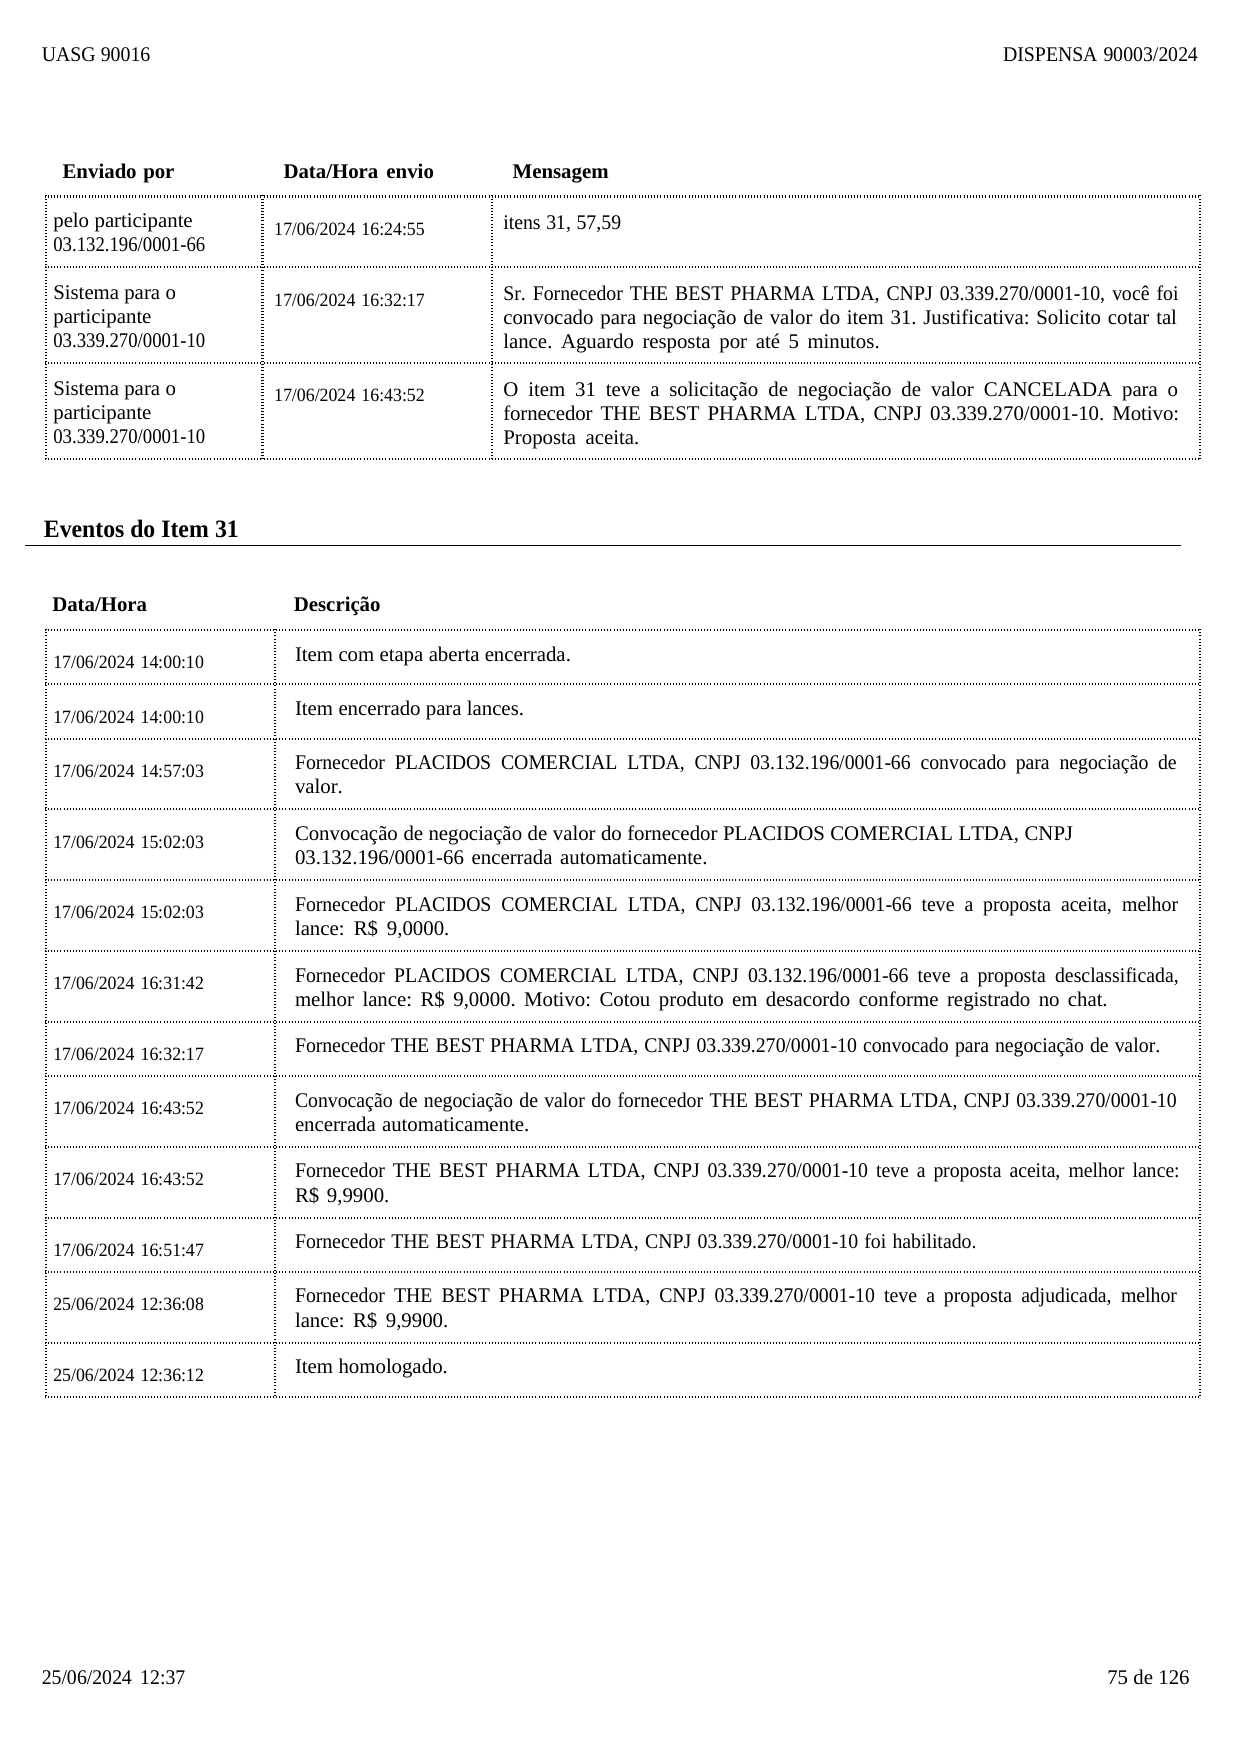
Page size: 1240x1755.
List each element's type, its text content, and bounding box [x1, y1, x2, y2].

table_cell Fornecedor THE BEST PHARMA LTDA, CNPJ 03.339.270/0001-10 teve a proposta aceita, melhor lance: R$ 9,9900. [275, 1146, 1200, 1217]
table_cell 17/06/2024 16:43:52 [46, 1146, 275, 1217]
table_cell Sistema para o participante 03.339.270/0001-10 [46, 266, 262, 362]
table_cell 17/06/2024 15:02:03 [46, 808, 275, 879]
table_cell Sr. Fornecedor THE BEST PHARMA LTDA, CNPJ 03.339.270/0001-10, você foi convocado para negociação de valor do item 31. Justificativa: Solicito cotar tal lance. Aguardo resposta por até 5 minutos. [492, 266, 1200, 362]
text Enviado por Data/Hora envio Mensagem [62, 159, 1212, 183]
table_cell 17/06/2024 16:51:47 [46, 1217, 275, 1271]
table_cell 17/06/2024 16:43:52 [263, 362, 492, 458]
table_cell 17/06/2024 16:32:17 [263, 266, 492, 362]
table_cell Sistema para o participante 03.339.270/0001-10 [46, 362, 262, 458]
table_cell 17/06/2024 14:00:10 [46, 683, 275, 737]
table_header 17/06/2024 16:24:55 [263, 195, 492, 266]
table_header itens 31, 57,59 [492, 195, 1200, 266]
table_cell Convocação de negociação de valor do fornecedor THE BEST PHARMA LTDA, CNPJ 03.339.270/0001-10 encerrada automaticamente. [275, 1075, 1200, 1146]
table_cell Item encerrado para lances. [275, 683, 1200, 737]
table_cell 17/06/2024 16:32:17 [46, 1021, 275, 1075]
table_cell 17/06/2024 16:31:42 [46, 950, 275, 1021]
table_cell 17/06/2024 16:43:52 [46, 1075, 275, 1146]
subtitle Eventos do Item 31 [44, 514, 1212, 543]
table_cell 17/06/2024 15:02:03 [46, 879, 275, 950]
table_cell O item 31 teve a solicitação de negociação de valor CANCELADA para o fornecedor THE BEST PHARMA LTDA, CNPJ 03.339.270/0001-10. Motivo: Proposta aceita. [492, 362, 1200, 458]
table_header Item com etapa aberta encerrada. [275, 629, 1200, 683]
table_cell 25/06/2024 12:36:08 [46, 1271, 275, 1342]
text Data/Hora Descrição [52, 592, 1212, 616]
table_cell Fornecedor PLACIDOS COMERCIAL LTDA, CNPJ 03.132.196/0001-66 teve a proposta aceita, melhor lance: R$ 9,0000. [275, 879, 1200, 950]
table_cell 17/06/2024 14:57:03 [46, 738, 275, 808]
table_cell Fornecedor PLACIDOS COMERCIAL LTDA, CNPJ 03.132.196/0001-66 teve a proposta desclassificada, melhor lance: R$ 9,0000. Motivo: Cotou produto em desacordo conforme registrado no chat. [275, 950, 1200, 1021]
table_header 17/06/2024 14:00:10 [46, 629, 275, 683]
table_cell Fornecedor THE BEST PHARMA LTDA, CNPJ 03.339.270/0001-10 teve a proposta adjudicada, melhor lance: R$ 9,9900. [275, 1271, 1200, 1342]
table_cell Convocação de negociação de valor do fornecedor PLACIDOS COMERCIAL LTDA, CNPJ 03.132.196/0001-66 encerrada automaticamente. [275, 808, 1200, 879]
table_header pelo participante 03.132.196/0001-66 [46, 195, 262, 266]
table_cell Fornecedor PLACIDOS COMERCIAL LTDA, CNPJ 03.132.196/0001-66 convocado para negociação de valor. [275, 738, 1200, 808]
table_cell Fornecedor THE BEST PHARMA LTDA, CNPJ 03.339.270/0001-10 convocado para negociação de valor. [275, 1021, 1200, 1075]
table_cell Item homologado. [275, 1342, 1200, 1396]
table_cell Fornecedor THE BEST PHARMA LTDA, CNPJ 03.339.270/0001-10 foi habilitado. [275, 1217, 1200, 1271]
table_cell 25/06/2024 12:36:12 [46, 1342, 275, 1396]
